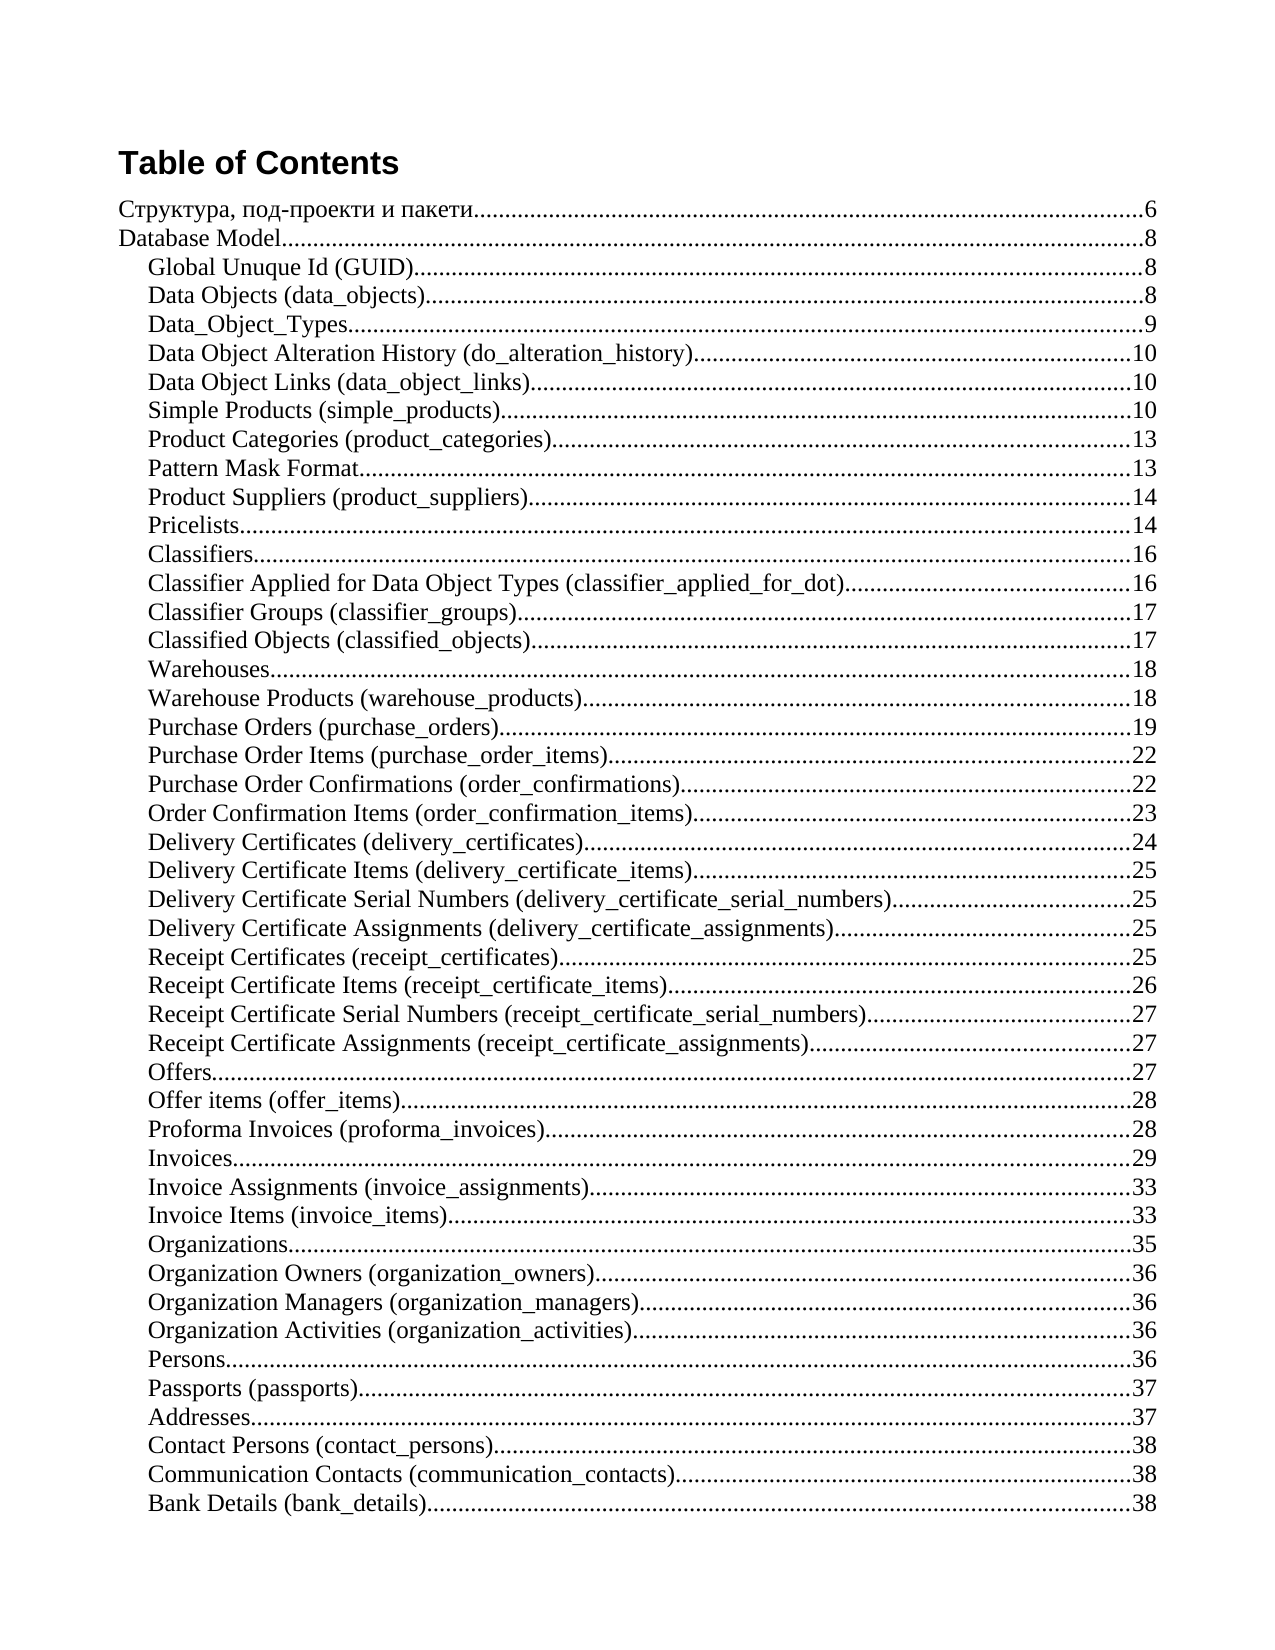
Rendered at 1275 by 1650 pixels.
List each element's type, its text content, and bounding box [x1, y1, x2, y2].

text Purchase Orders (purchase_orders) 19 [148, 712, 1157, 740]
text Delivery Certificate Items (delivery_certificate_items) 25 [148, 855, 1157, 884]
text Persons 36 [148, 1344, 1157, 1373]
text Organization Activities (organization_activities) 36 [148, 1315, 1157, 1344]
text Communication Contacts (communication_contacts) 38 [148, 1459, 1157, 1488]
text Data Object Alteration History (do_alteration_history) 10 [148, 338, 1157, 367]
text Purchase Order Confirmations (order_confirmations) 22 [148, 769, 1157, 798]
text Delivery Certificate Assignments (delivery_certificate_assignments) 25 [148, 913, 1157, 942]
text Simple Products (simple_products) 10 [148, 395, 1157, 424]
text Classifier Groups (classifier_groups) 17 [148, 597, 1157, 625]
text Global Unuque Id (GUID) 8 [148, 252, 1157, 280]
text Pricelists 14 [148, 510, 1157, 539]
text Proforma Invoices (proforma_invoices) 28 [148, 1114, 1157, 1143]
text Product Suppliers (product_suppliers) 14 [148, 482, 1157, 510]
text Data Objects (data_objects) 8 [148, 280, 1157, 309]
text Data Object Links (data_object_links) 10 [148, 367, 1157, 395]
text Classifiers 16 [148, 539, 1157, 568]
text Passports (passports) 37 [148, 1373, 1157, 1402]
text Classified Objects (classified_objects) 17 [148, 625, 1157, 654]
text Warehouses 18 [148, 654, 1157, 683]
text Classifier Applied for Data Object Types (classifier_applied_for_dot) 16 [148, 568, 1157, 597]
text Database Model 8 [118, 223, 1157, 252]
text Invoice Items (invoice_items) 33 [148, 1200, 1157, 1229]
text Data_Object_Types 9 [148, 309, 1157, 338]
text Структура, под-проекти и пакети 6 [118, 194, 1157, 223]
text Contact Persons (contact_persons) 38 [148, 1430, 1157, 1459]
text Pattern Mask Format 13 [148, 453, 1157, 482]
text Offer items (offer_items) 28 [148, 1085, 1157, 1114]
text Delivery Certificate Serial Numbers (delivery_certificate_serial_numbers) 25 [148, 884, 1157, 913]
text Receipt Certificate Serial Numbers (receipt_certificate_serial_numbers) 27 [148, 999, 1157, 1028]
text Receipt Certificates (receipt_certificates) 25 [148, 942, 1157, 970]
text Offers 27 [148, 1057, 1157, 1085]
text Organizations 35 [148, 1229, 1157, 1258]
text Invoices 29 [148, 1143, 1157, 1172]
text Organization Owners (organization_owners) 36 [148, 1258, 1157, 1287]
text Bank Details (bank_details) 38 [148, 1488, 1157, 1517]
text Addresses 37 [148, 1402, 1157, 1430]
text Receipt Certificate Items (receipt_certificate_items) 26 [148, 970, 1157, 999]
text Delivery Certificates (delivery_certificates) 24 [148, 827, 1157, 855]
text Invoice Assignments (invoice_assignments) 33 [148, 1172, 1157, 1200]
text Organization Managers (organization_managers) 36 [148, 1287, 1157, 1315]
text Order Confirmation Items (order_confirmation_items) 23 [148, 798, 1157, 827]
text Product Categories (product_categories) 13 [148, 424, 1157, 453]
text Purchase Order Items (purchase_order_items) 22 [148, 740, 1157, 769]
subtitle Table of Contents [118, 143, 1157, 182]
text Warehouse Products (warehouse_products) 18 [148, 683, 1157, 712]
text Receipt Certificate Assignments (receipt_certificate_assignments) 27 [148, 1028, 1157, 1057]
